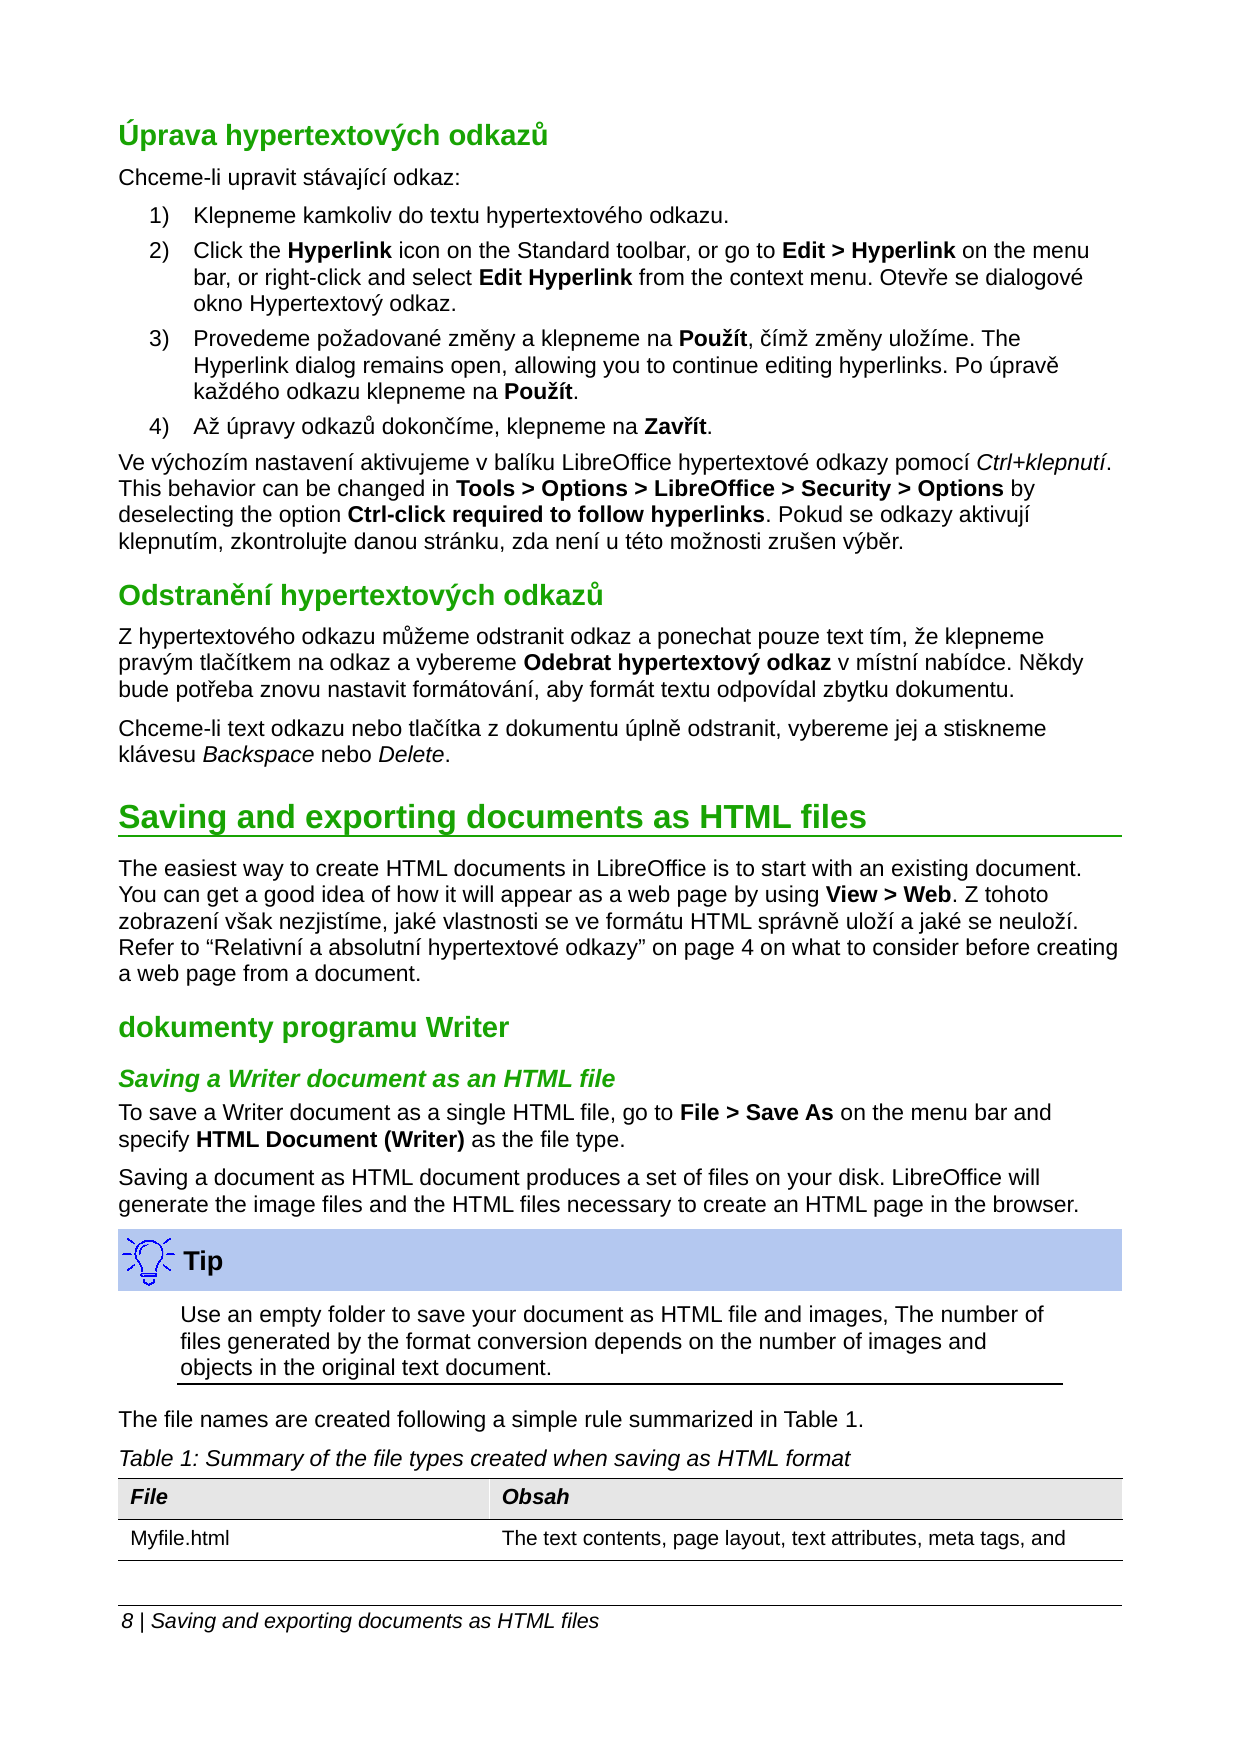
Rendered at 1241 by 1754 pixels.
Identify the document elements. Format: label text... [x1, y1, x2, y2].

text To save a Writer document as a single HTML file, go to File > Save As on the menu bar and specify HTML Document (Writer) as the file type. [118, 1099, 1122, 1152]
text Saving a document as HTML document produces a set of files on your disk. LibreOffice will generate the image files and the HTML files necessary to create an HTML page in the browser. [118, 1164, 1122, 1217]
text Chceme-li text odkazu nebo tlačítka z dokumentu úplně odstranit, vybereme jej a stiskneme klávesu Backspace nebo Delete. [118, 714, 1122, 767]
subtitle Odstranění hypertextových odkazů [118, 578, 1122, 611]
text The easiest way to create HTML documents in LibreOffice is to start with an existing document. You can get a good idea of how it will appear as a web page by using View > Web. Z tohoto zobrazení však nezjistíme, jaké vlastnosti se ve formátu HTML správně uloží a jaké se neuloží. Refer to “Relative and absolute hyperlinks” on page 4 on what to consider before creating a web page from a document. [118, 855, 1122, 987]
subtitle Tip [118, 1242, 1122, 1282]
list Až úpravy odkazů dokončíme, klepneme na Zavřít. [169, 413, 1122, 440]
text Ve výchozím nastavení aktivujeme v balíku LibreOffice hypertextové odkazy pomocí Ctrl+klepnutí. This behavior can be changed in Tools > Options > LibreOffice > Security > Options by deselecting the option Ctrl-click required to follow hyperlinks. Pokud se odkazy aktivují klepnutím, zkontrolujte danou stránku, zda není u této možnosti zrušen výběr. [118, 448, 1122, 554]
list Click the Hyperlink icon on the Standard toolbar, or go to Edit > Hyperlink on the menu bar, or right-click and select Edit Hyperlink from the context menu. Otevře se dialogové okno Hypertextový odkaz. [169, 237, 1122, 317]
table_header Obsah [490, 1479, 1122, 1519]
list Klepneme kamkoliv do textu hypertextového odkazu. [169, 202, 1122, 229]
table_cell The text contents, page layout, text attributes, meta tags, and [490, 1520, 1122, 1560]
text Table 1: Summary of the file types created when saving as HTML format [118, 1445, 1122, 1472]
text The file names are created following a simple rule summarized in Table 1. [118, 1406, 1122, 1433]
table_header File [118, 1479, 489, 1519]
subtitle Saving a Writer document as an HTML file [118, 1064, 1122, 1093]
text Use an empty folder to save your document as HTML file and images, The number of files generated by the format conversion depends on the number of images and objects in the original text document. [177, 1298, 1063, 1383]
list Provedeme požadované změny a klepneme na Použít, čímž změny uložíme. The Hyperlink dialog remains open, allowing you to continue editing hyperlinks. Po úpravě každého odkazu klepneme na Použít. [169, 325, 1122, 404]
table_cell Myfile.html [118, 1520, 489, 1560]
subtitle dokumenty programu Writer [118, 1010, 1122, 1044]
subtitle Saving and exporting documents as HTML files [118, 797, 1122, 835]
text Z hypertextového odkazu můžeme odstranit odkaz a ponechat pouze text tím, že klepneme pravým tlačítkem na odkaz a vybereme Odebrat hypertextový odkaz v místní nabídce. Někdy bude potřeba znovu nastavit formátování, aby formát textu odpovídal zbytku dokumentu. [118, 623, 1122, 702]
picture [119, 1230, 179, 1290]
list Chceme-li upravit stávající odkaz: [118, 163, 1122, 190]
subtitle Úprava hypertextových odkazů [118, 118, 1122, 152]
